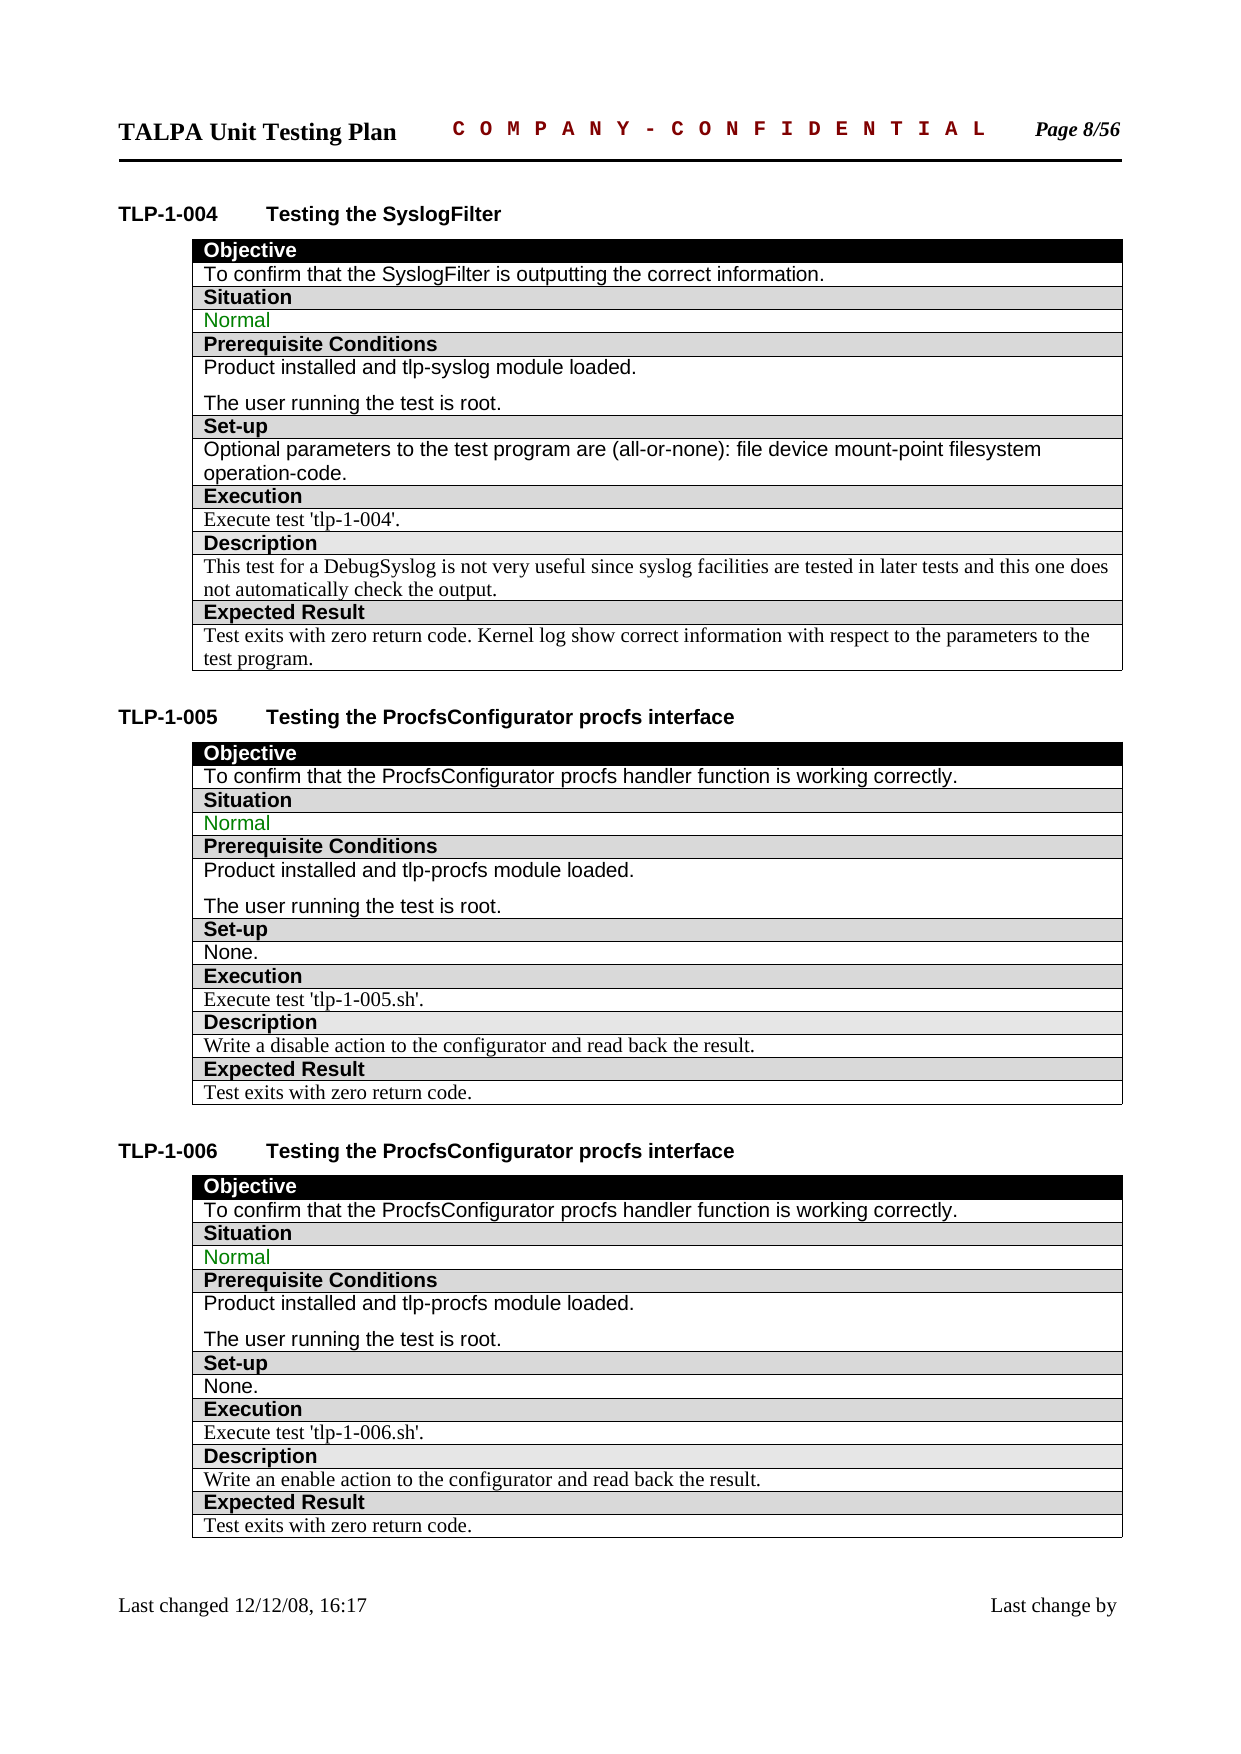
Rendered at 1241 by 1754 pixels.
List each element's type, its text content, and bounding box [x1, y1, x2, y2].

table_cell Normal [193, 813, 1122, 835]
table_cell Product installed and tlp-procfs module loaded. The user running the test is root. [193, 1293, 1122, 1351]
table_cell Description [193, 1012, 1122, 1034]
text TLP-1-004 Testing the SyslogFilter [118, 203, 1122, 226]
table_cell Write a disable action to the configurator and read back the result. [193, 1035, 1122, 1057]
table_cell Test exits with zero return code. [193, 1081, 1122, 1104]
table_cell Test exits with zero return code. Kernel log show correct information with respect to the parameters to the test program. [193, 625, 1122, 670]
table_cell None. [193, 1375, 1122, 1398]
table_cell Expected Result [193, 1058, 1122, 1080]
table_cell To confirm that the ProcfsConfigurator procfs handler function is working correctly. [193, 766, 1122, 788]
table_header Objective [193, 743, 1122, 765]
table_header Objective [193, 1176, 1122, 1199]
table_cell Prerequisite Conditions [193, 1270, 1122, 1292]
table_cell Execute test 'tlp-1-006.sh'. [193, 1422, 1122, 1444]
table_cell Prerequisite Conditions [193, 333, 1122, 356]
table_cell Optional parameters to the test program are (all-or-none): file device mount-point filesystem operation-code. [193, 439, 1122, 485]
table_cell Execute test 'tlp-1-004'. [193, 509, 1122, 531]
table_cell Product installed and tlp-procfs module loaded. The user running the test is root. [193, 859, 1122, 918]
text TLP-1-005 Testing the ProcfsConfigurator procfs interface [118, 706, 1122, 729]
table_cell Description [193, 1445, 1122, 1468]
table_cell Execution [193, 1399, 1122, 1421]
table_cell Product installed and tlp-syslog module loaded. The user running the test is root. [193, 357, 1122, 415]
table_cell Set-up [193, 1352, 1122, 1374]
table_cell Expected Result [193, 601, 1122, 624]
table_cell Set-up [193, 919, 1122, 941]
table_cell Execute test 'tlp-1-005.sh'. [193, 989, 1122, 1011]
text TLP-1-006 Testing the ProcfsConfigurator procfs interface [118, 1139, 1122, 1163]
table_cell None. [193, 942, 1122, 964]
table_cell Set-up [193, 416, 1122, 438]
table_cell Expected Result [193, 1492, 1122, 1514]
table_cell Prerequisite Conditions [193, 836, 1122, 858]
table_cell To confirm that the SyslogFilter is outputting the correct information. [193, 263, 1122, 286]
table_cell To confirm that the ProcfsConfigurator procfs handler function is working correctly. [193, 1200, 1122, 1222]
table_cell Description [193, 532, 1122, 554]
table_cell Execution [193, 965, 1122, 988]
table_cell Situation [193, 789, 1122, 812]
table_cell Normal [193, 310, 1122, 332]
table_cell Write an enable action to the configurator and read back the result. [193, 1469, 1122, 1491]
table_cell Situation [193, 1223, 1122, 1245]
table_cell Normal [193, 1246, 1122, 1269]
table_cell Execution [193, 486, 1122, 508]
table_cell Test exits with zero return code. [193, 1515, 1122, 1537]
table_cell This test for a DebugSyslog is not very useful since syslog facilities are tested in later tests and this one does not automatically check the output. [193, 555, 1122, 600]
table_header Objective [193, 240, 1122, 262]
table_cell Situation [193, 287, 1122, 309]
